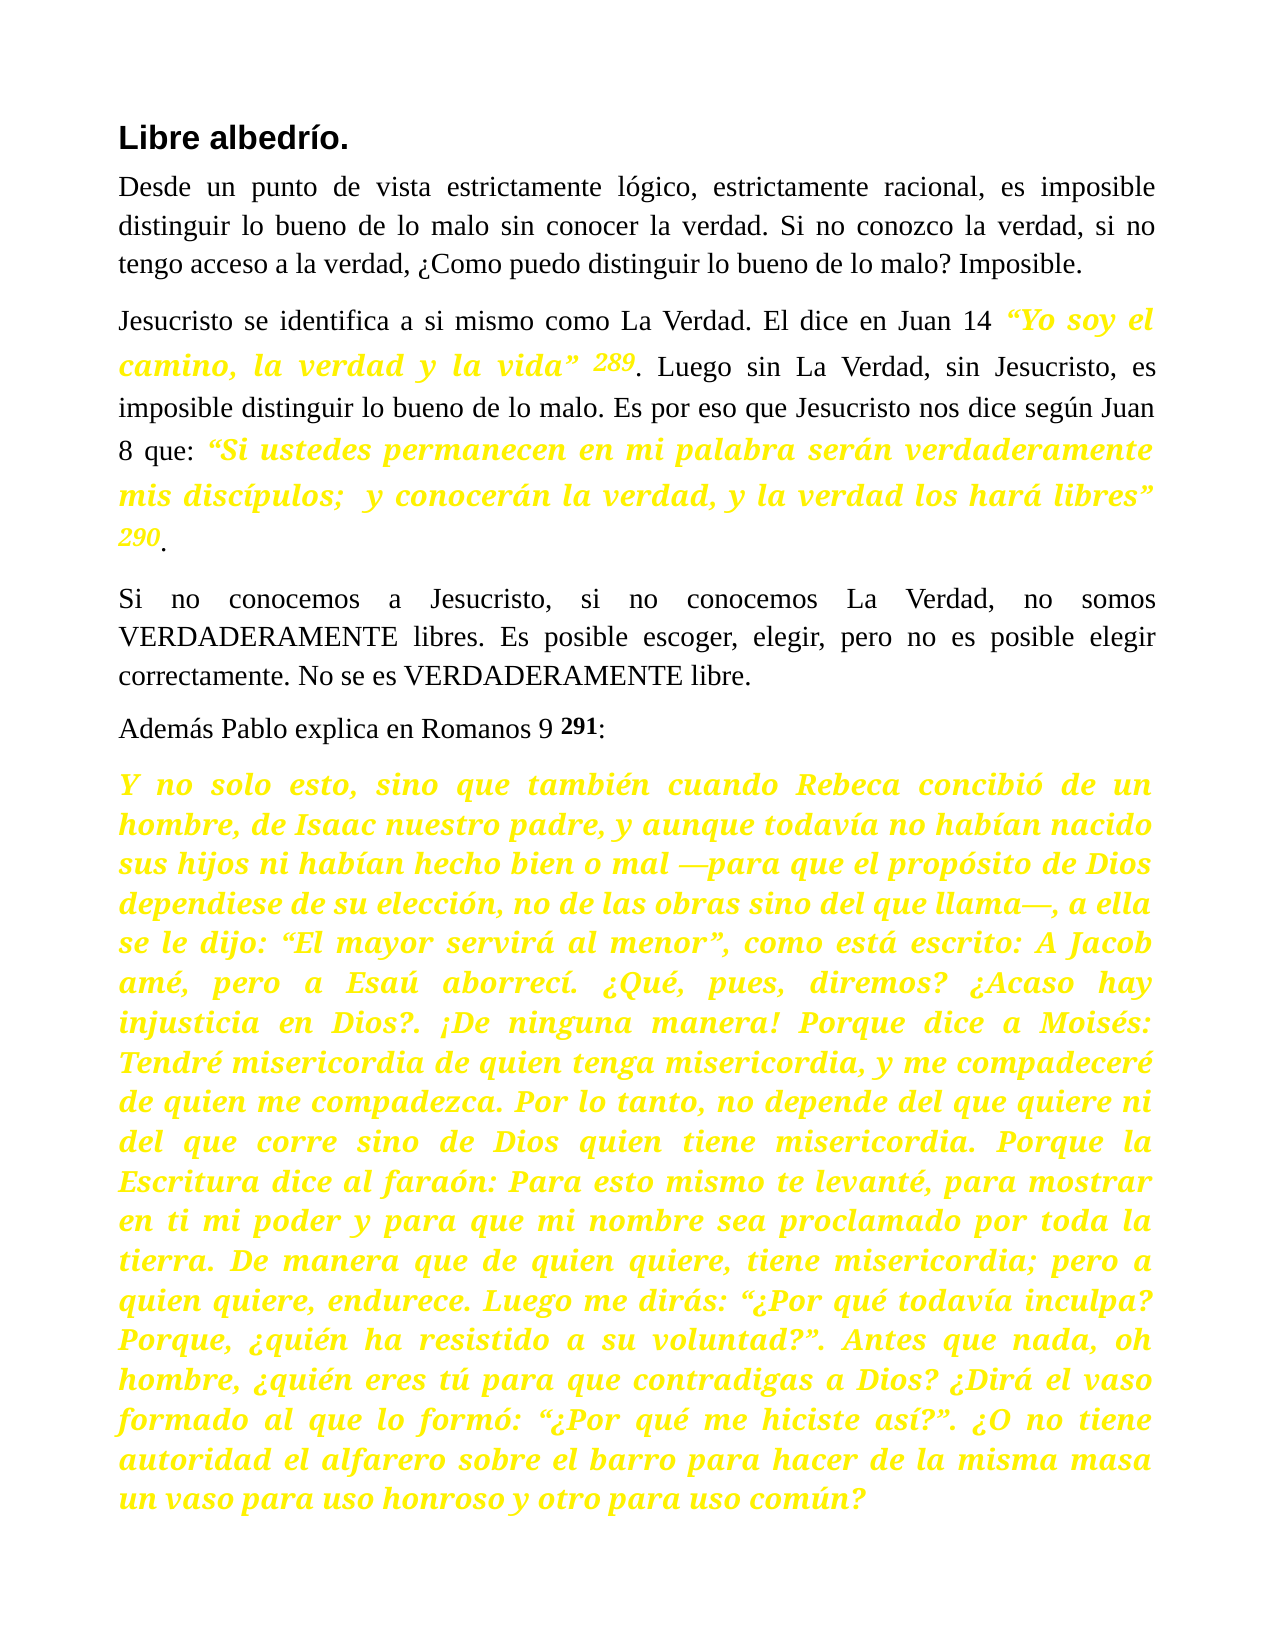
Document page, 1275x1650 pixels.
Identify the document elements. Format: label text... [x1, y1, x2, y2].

text Si no conocemos a Jesucristo, si no conocemos La Verdad, no somos VERDADERAMENTE libres. Es posible escoger, elegir, pero no es posible elegir correctamente. No se es VERDADERAMENTE libre. [118, 581, 1157, 691]
subtitle Libre albedrío. [118, 118, 1157, 157]
text Desde un punto de vista estrictamente lógico, estrictamente racional, es imposible distinguir lo bueno de lo malo sin conocer la verdad. Si no conozco la verdad, si no tengo acceso a la verdad, ¿Como puedo distinguir lo bueno de lo malo? Imposible. [118, 169, 1157, 280]
text Jesucristo se identifica a si mismo como La Verdad. El dice en Juan 14 “Yo soy el camino, la verdad y la vida” . Luego sin La Verdad, sin Jesucristo, es imposible distinguir lo bueno de lo malo. Es por eso que Jesucristo nos dice según Juan 8 que: “Si ustedes permanecen en mi palabra serán verdaderamente mis discípulos; y conocerán la verdad, y la verdad los hará libres” . [118, 299, 1157, 560]
text Y no solo esto, sino que también cuando Rebeca concibió de un hombre, de Isaac nuestro padre, y aunque todavía no habían nacido sus hijos ni habían hecho bien o mal —para que el propósito de Dios dependiese de su elección, no de las obras sino del que llama—, a ella se le dijo: “El mayor servirá al menor”, como está escrito: A Jacob amé, pero a Esaú aborrecí. ¿Qué, pues, diremos? ¿Acaso hay injusticia en Dios?. ¡De ninguna manera! Porque dice a Moisés: Tendré misericordia de quien tenga misericordia, y me compadeceré de quien me compadezca. Por lo tanto, no depende del que quiere ni del que corre sino de Dios quien tiene misericordia. Porque la Escritura dice al faraón: Para esto mismo te levanté, para mostrar en ti mi poder y para que mi nombre sea proclamado por toda la tierra. De manera que de quien quiere, tiene misericordia; pero a quien quiere, endurece. Luego me dirás: “¿Por qué todavía inculpa? Porque, ¿quién ha resistido a su voluntad?”. Antes que nada, oh hombre, ¿quién eres tú para que contradigas a Dios? ¿Dirá el vaso formado al que lo formó: “¿Por qué me hiciste así?”. ¿O no tiene autoridad el alfarero sobre el barro para hacer de la misma masa un vaso para uso honroso y otro para uso común? [118, 764, 1157, 1518]
text Además Pablo explica en Romanos 9 : [118, 711, 1157, 744]
